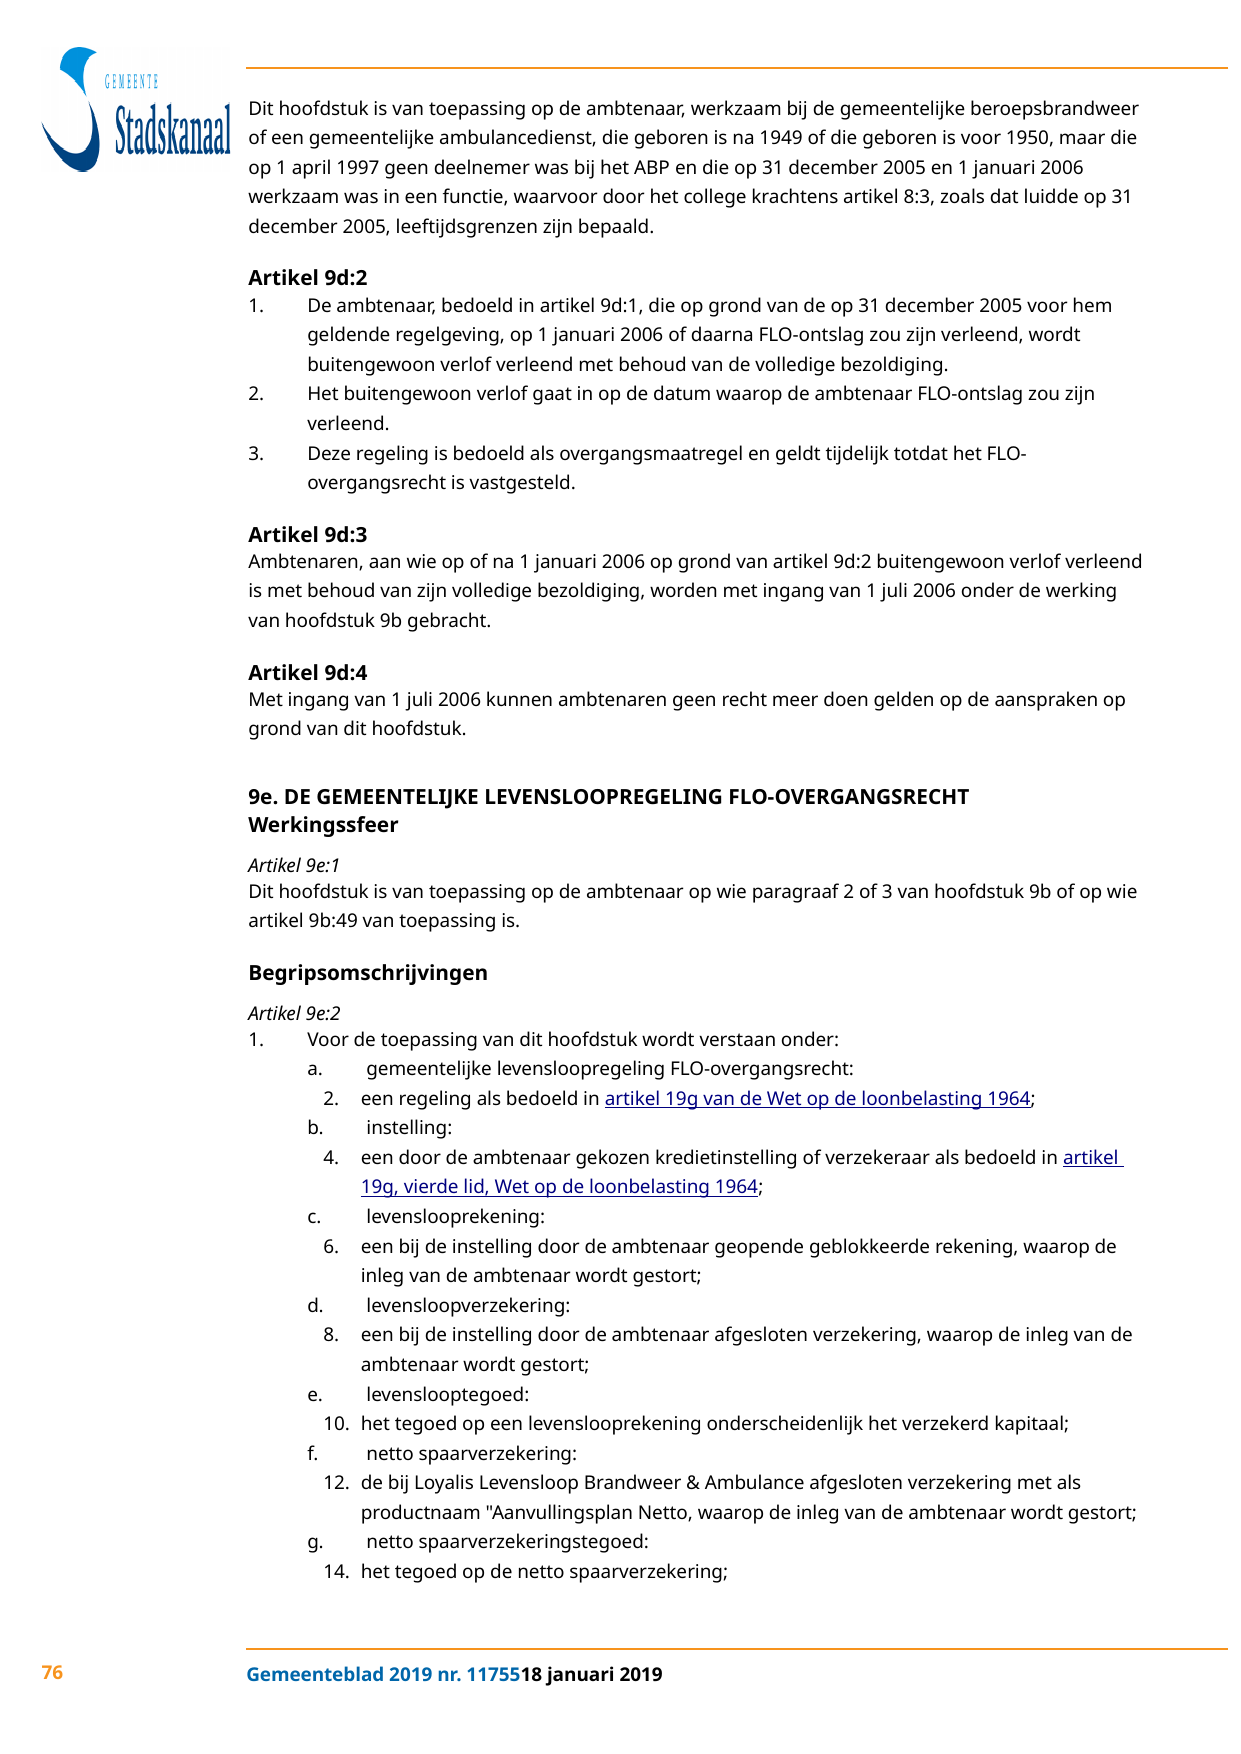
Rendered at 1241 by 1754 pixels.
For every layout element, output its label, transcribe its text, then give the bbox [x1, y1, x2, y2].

list levensloopverzekering: [307, 1292, 1152, 1318]
list De ambtenaar, bedoeld in artikel 9d:1, die op grond van de op 31 december 2005 voor hem geldende regelgeving, op 1 januari 2006 of daarna FLO-ontslag zou zijn verleend, wordt buitengewoon verlof verleend met behoud van de volledige bezoldiging. [248, 292, 1152, 377]
list levenslooprekening: [307, 1203, 1152, 1229]
list Voor de toepassing van dit hoofdstuk wordt verstaan onder: [248, 1026, 1152, 1051]
text Artikel 9d:4 [248, 658, 1152, 686]
list een bij de instelling door de ambtenaar afgesloten verzekering, waarop de inleg van de ambtenaar wordt gestort; [323, 1322, 1152, 1377]
text Dit hoofdstuk is van toepassing op de ambtenaar, werkzaam bij de gemeentelijke beroepsbrandweer of een gemeentelijke ambulancedienst, die geboren is na 1949 of die geboren is voor 1950, maar die op 1 april 1997 geen deelnemer was bij het ABP en die op 31 december 2005 en 1 januari 2006 werkzaam was in een functie, waarvoor door het college krachtens artikel 8:3, zoals dat luidde op 31 december 2005, leeftijdsgrenzen zijn bepaald. [248, 95, 1152, 239]
text Met ingang van 1 juli 2006 kunnen ambtenaren geen recht meer doen gelden op de aanspraken op grond van dit hoofdstuk. [248, 686, 1152, 741]
list het tegoed op een levenslooprekening onderscheidenlijk het verzekerd kapitaal; [323, 1410, 1152, 1436]
text Artikel 9d:2 [248, 263, 1152, 292]
text Artikel 9e:2 [248, 1000, 1152, 1026]
list netto spaarverzekeringstegoed: [307, 1529, 1152, 1554]
list netto spaarverzekering: [307, 1440, 1152, 1466]
text Artikel 9e:1 [248, 852, 1152, 878]
list de bij Loyalis Levensloop Brandweer & Ambulance afgesloten verzekering met als productnaam "Aanvullingsplan Netto, waarop de inleg van de ambtenaar wordt gestort; [323, 1469, 1152, 1525]
text Artikel 9d:3 [248, 520, 1152, 548]
text Werkingssfeer [248, 810, 1152, 839]
text Begripsomschrijvingen [248, 958, 1152, 986]
list instelling: [307, 1114, 1152, 1140]
list een bij de instelling door de ambtenaar geopende geblokkeerde rekening, waarop de inleg van de ambtenaar wordt gestort; [323, 1233, 1152, 1288]
list een door de ambtenaar gekozen kredietinstelling of verzekeraar als bedoeld in artikel 19g, vierde lid, Wet op de loonbelasting 1964; [323, 1144, 1152, 1199]
list een regeling als bedoeld in artikel 19g van de Wet op de loonbelasting 1964; [323, 1085, 1152, 1111]
picture [41, 47, 231, 172]
text Dit hoofdstuk is van toepassing op de ambtenaar op wie paragraaf 2 of 3 van hoofdstuk 9b of op wie artikel 9b:49 van toepassing is. [248, 878, 1152, 933]
list Het buitengewoon verlof gaat in op de datum waarop de ambtenaar FLO-ontslag zou zijn verleend. [248, 381, 1152, 436]
list levenslooptegoed: [307, 1381, 1152, 1406]
list Deze regeling is bedoeld als overgangsmaatregel en geldt tijdelijk totdat het FLO-overgangsrecht is vastgesteld. [248, 440, 1152, 495]
text 9e. DE GEMEENTELIJKE LEVENSLOOPREGELING FLO-OVERGANGSRECHT [248, 782, 1152, 810]
text Ambtenaren, aan wie op of na 1 januari 2006 op grond van artikel 9d:2 buitengewoon verlof verleend is met behoud van zijn volledige bezoldiging, worden met ingang van 1 juli 2006 onder de werking van hoofdstuk 9b gebracht. [248, 548, 1152, 633]
list het tegoed op de netto spaarverzekering; [323, 1558, 1152, 1584]
list gemeentelijke levensloopregeling FLO-overgangsrecht: [307, 1055, 1152, 1081]
